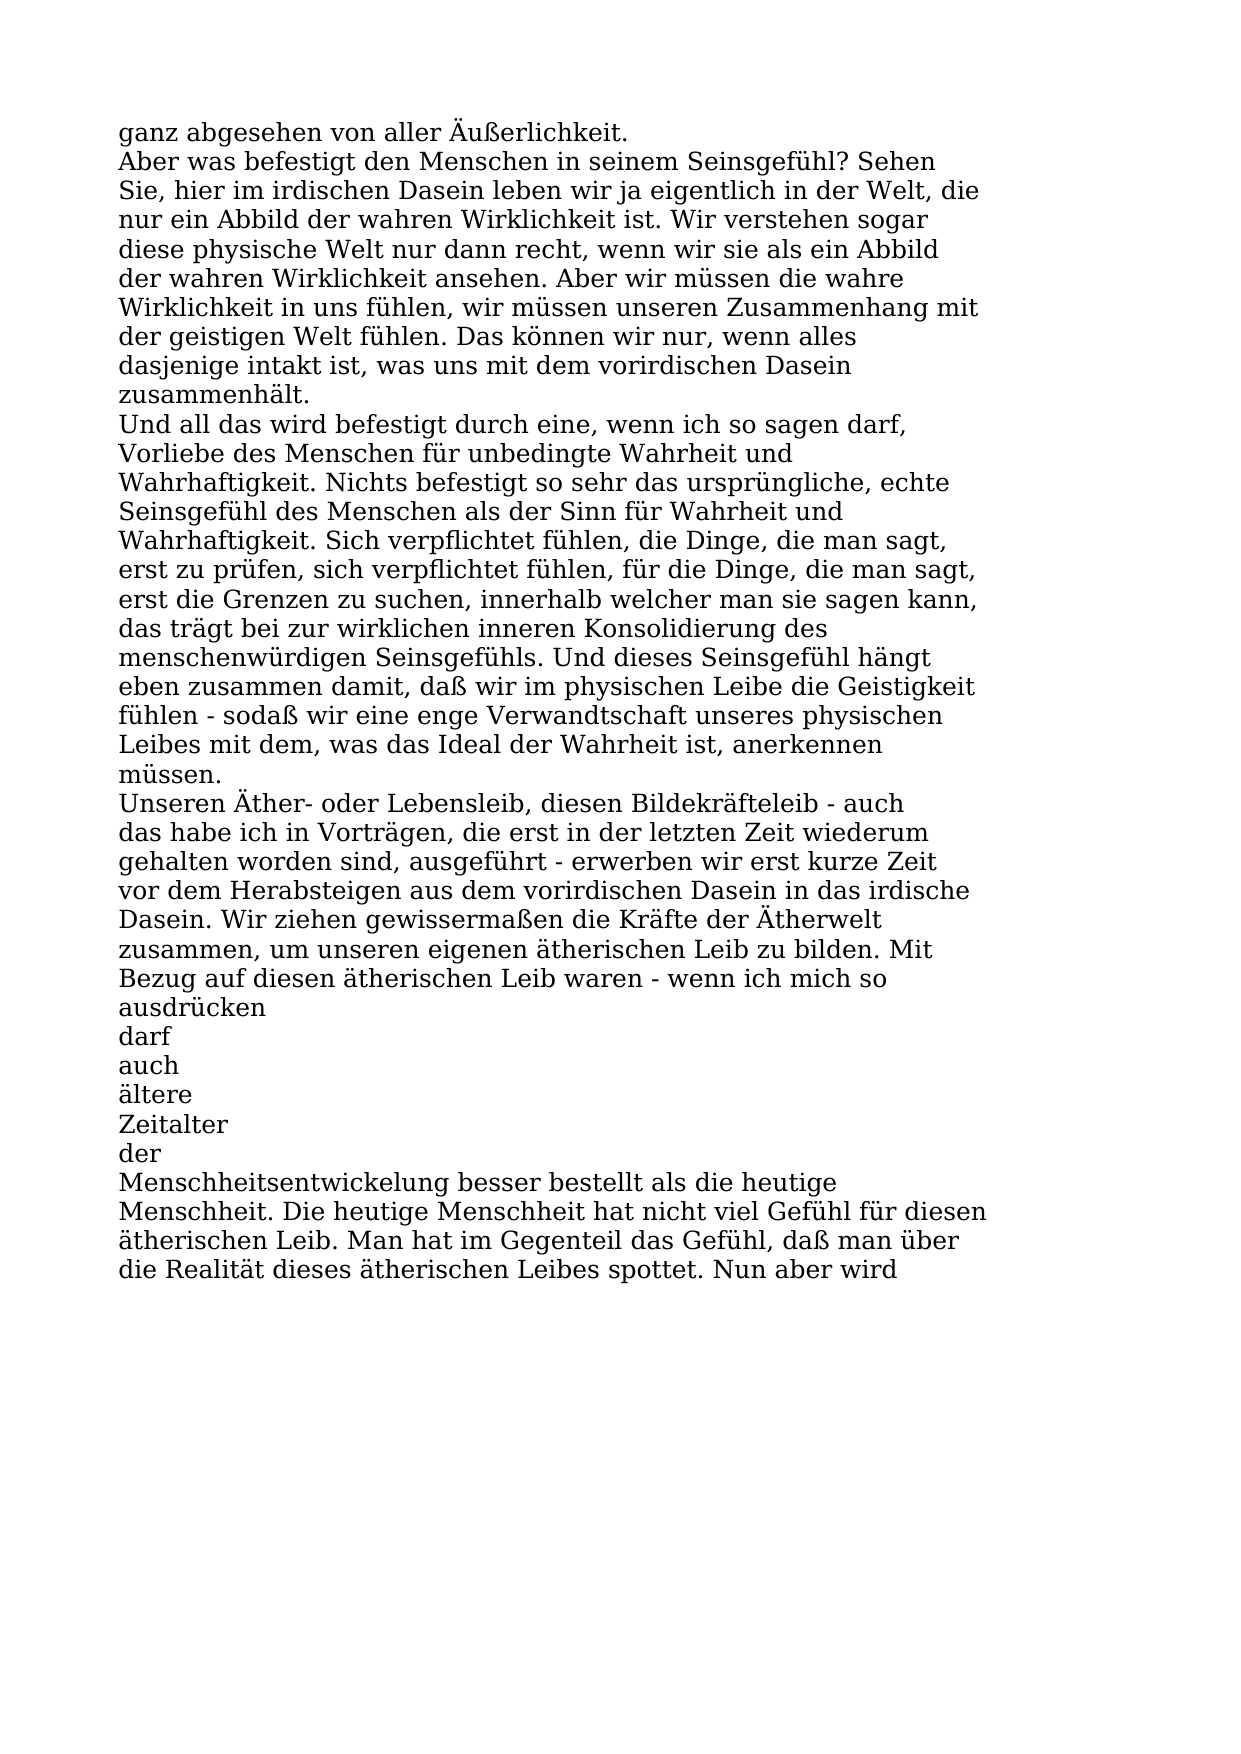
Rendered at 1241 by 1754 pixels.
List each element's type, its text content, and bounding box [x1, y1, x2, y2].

text nur ein Abbild der wahren Wirklichkeit ist. Wir verstehen sogar [118, 206, 1122, 235]
text Unseren Äther- oder Lebensleib, diesen Bildekräfteleib - auch [118, 789, 1122, 818]
text gehalten worden sind, ausgeführt - erwerben wir erst kurze Zeit [118, 847, 1122, 876]
text müssen. [118, 760, 1122, 789]
text zusammenhält. [118, 381, 1122, 410]
text zusammen, um unseren eigenen ätherischen Leib zu bilden. Mit [118, 935, 1122, 964]
text Leibes mit dem, was das Ideal der Wahrheit ist, anerkennen [118, 731, 1122, 760]
text menschenwürdigen Seinsgefühls. Und dieses Seinsgefühl hängt [118, 643, 1122, 672]
text vor dem Herabsteigen aus dem vorirdischen Dasein in das irdische [118, 876, 1122, 906]
text das trägt bei zur wirklichen inneren Konsolidierung des [118, 614, 1122, 643]
text ausdrücken [118, 993, 1122, 1022]
text erst zu prüfen, sich verpflichtet fühlen, für die Dinge, die man sagt, [118, 556, 1122, 585]
text das habe ich in Vorträgen, die erst in der letzten Zeit wiederum [118, 818, 1122, 847]
text der [118, 1139, 1122, 1168]
text ätherischen Leib. Man hat im Gegenteil das Gefühl, daß man über [118, 1226, 1122, 1256]
text Wahrhaftigkeit. Sich verpflichtet fühlen, die Dinge, die man sagt, [118, 526, 1122, 556]
text der wahren Wirklichkeit ansehen. Aber wir müssen die wahre [118, 264, 1122, 293]
text Und all das wird befestigt durch eine, wenn ich so sagen darf, [118, 410, 1122, 439]
text darf [118, 1022, 1122, 1051]
text Wirklichkeit in uns fühlen, wir müssen unseren Zusammenhang mit [118, 293, 1122, 322]
text Zeitalter [118, 1110, 1122, 1139]
text Seinsgefühl des Menschen als der Sinn für Wahrheit und [118, 497, 1122, 526]
text Menschheit. Die heutige Menschheit hat nicht viel Gefühl für diesen [118, 1197, 1122, 1226]
text die Realität dieses ätherischen Leibes spottet. Nun aber wird [118, 1256, 1122, 1285]
text Bezug auf diesen ätherischen Leib waren - wenn ich mich so [118, 964, 1122, 993]
text dasjenige intakt ist, was uns mit dem vorirdischen Dasein [118, 351, 1122, 381]
text Vorliebe des Menschen für unbedingte Wahrheit und [118, 439, 1122, 468]
text Sie, hier im irdischen Dasein leben wir ja eigentlich in der Welt, die [118, 176, 1122, 206]
text auch [118, 1051, 1122, 1081]
text diese physische Welt nur dann recht, wenn wir sie als ein Abbild [118, 235, 1122, 264]
text erst die Grenzen zu suchen, innerhalb welcher man sie sagen kann, [118, 585, 1122, 614]
text ältere [118, 1081, 1122, 1110]
text fühlen - sodaß wir eine enge Verwandtschaft unseres physischen [118, 701, 1122, 731]
text ganz abgesehen von aller Äußerlichkeit. [118, 118, 1122, 147]
text eben zusammen damit, daß wir im physischen Leibe die Geistigkeit [118, 672, 1122, 701]
text Wahrhaftigkeit. Nichts befestigt so sehr das ursprüngliche, echte [118, 468, 1122, 497]
text Aber was befestigt den Menschen in seinem Seinsgefühl? Sehen [118, 147, 1122, 176]
text der geistigen Welt fühlen. Das können wir nur, wenn alles [118, 322, 1122, 351]
text Menschheitsentwickelung besser bestellt als die heutige [118, 1168, 1122, 1197]
text Dasein. Wir ziehen gewissermaßen die Kräfte der Ätherwelt [118, 906, 1122, 935]
